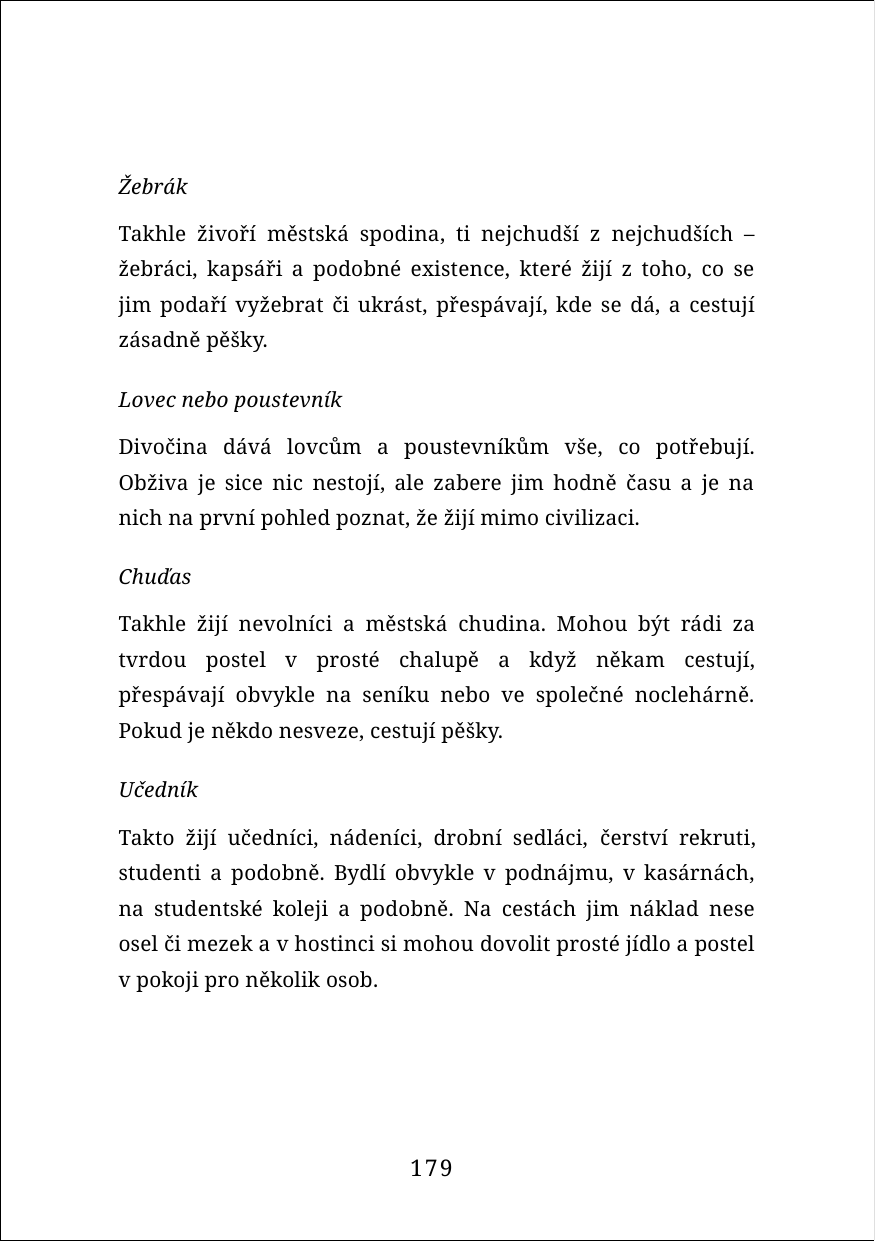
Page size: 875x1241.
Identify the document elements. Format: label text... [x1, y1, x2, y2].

text Takto žijí učedníci, nádeníci, drobní sedláci, čerství rekruti, studenti a podobně. Bydlí obvykle v podnájmu, v kasárnách, na studentské koleji a podobně. Na cestách jim náklad nese osel či mezek a v hostinci si mohou dovolit prosté jídlo a postel v pokoji pro několik osob. [118, 823, 756, 993]
text Lovec nebo poustevník [118, 385, 756, 413]
text Takhle žijí nevolníci a městská chudina. Mohou být rádi za tvrdou postel v prosté chalupě a když někam cestují, přespávají obvykle na seníku nebo ve společné noclehárně. Pokud je někdo nesveze, cestují pěšky. [118, 609, 756, 744]
text Takhle živoří městská spodina, ti nejchudší z nejchudších – žebráci, kapsáři a podobné existence, které žijí z toho, co se jim podaří vyžebrat či ukrást, přespávají, kde se dá, a cestují zásadně pěšky. [118, 219, 756, 354]
text Chuďas [118, 562, 756, 591]
text Učedník [118, 775, 756, 804]
text Divočina dává lovcům a poustevníkům vše, co potřebují. Obživa je sice nic nestojí, ale zabere jim hodně času a je na nich na první pohled poznat, že žijí mimo civilizaci. [118, 432, 756, 532]
text Žebrák [118, 172, 756, 200]
